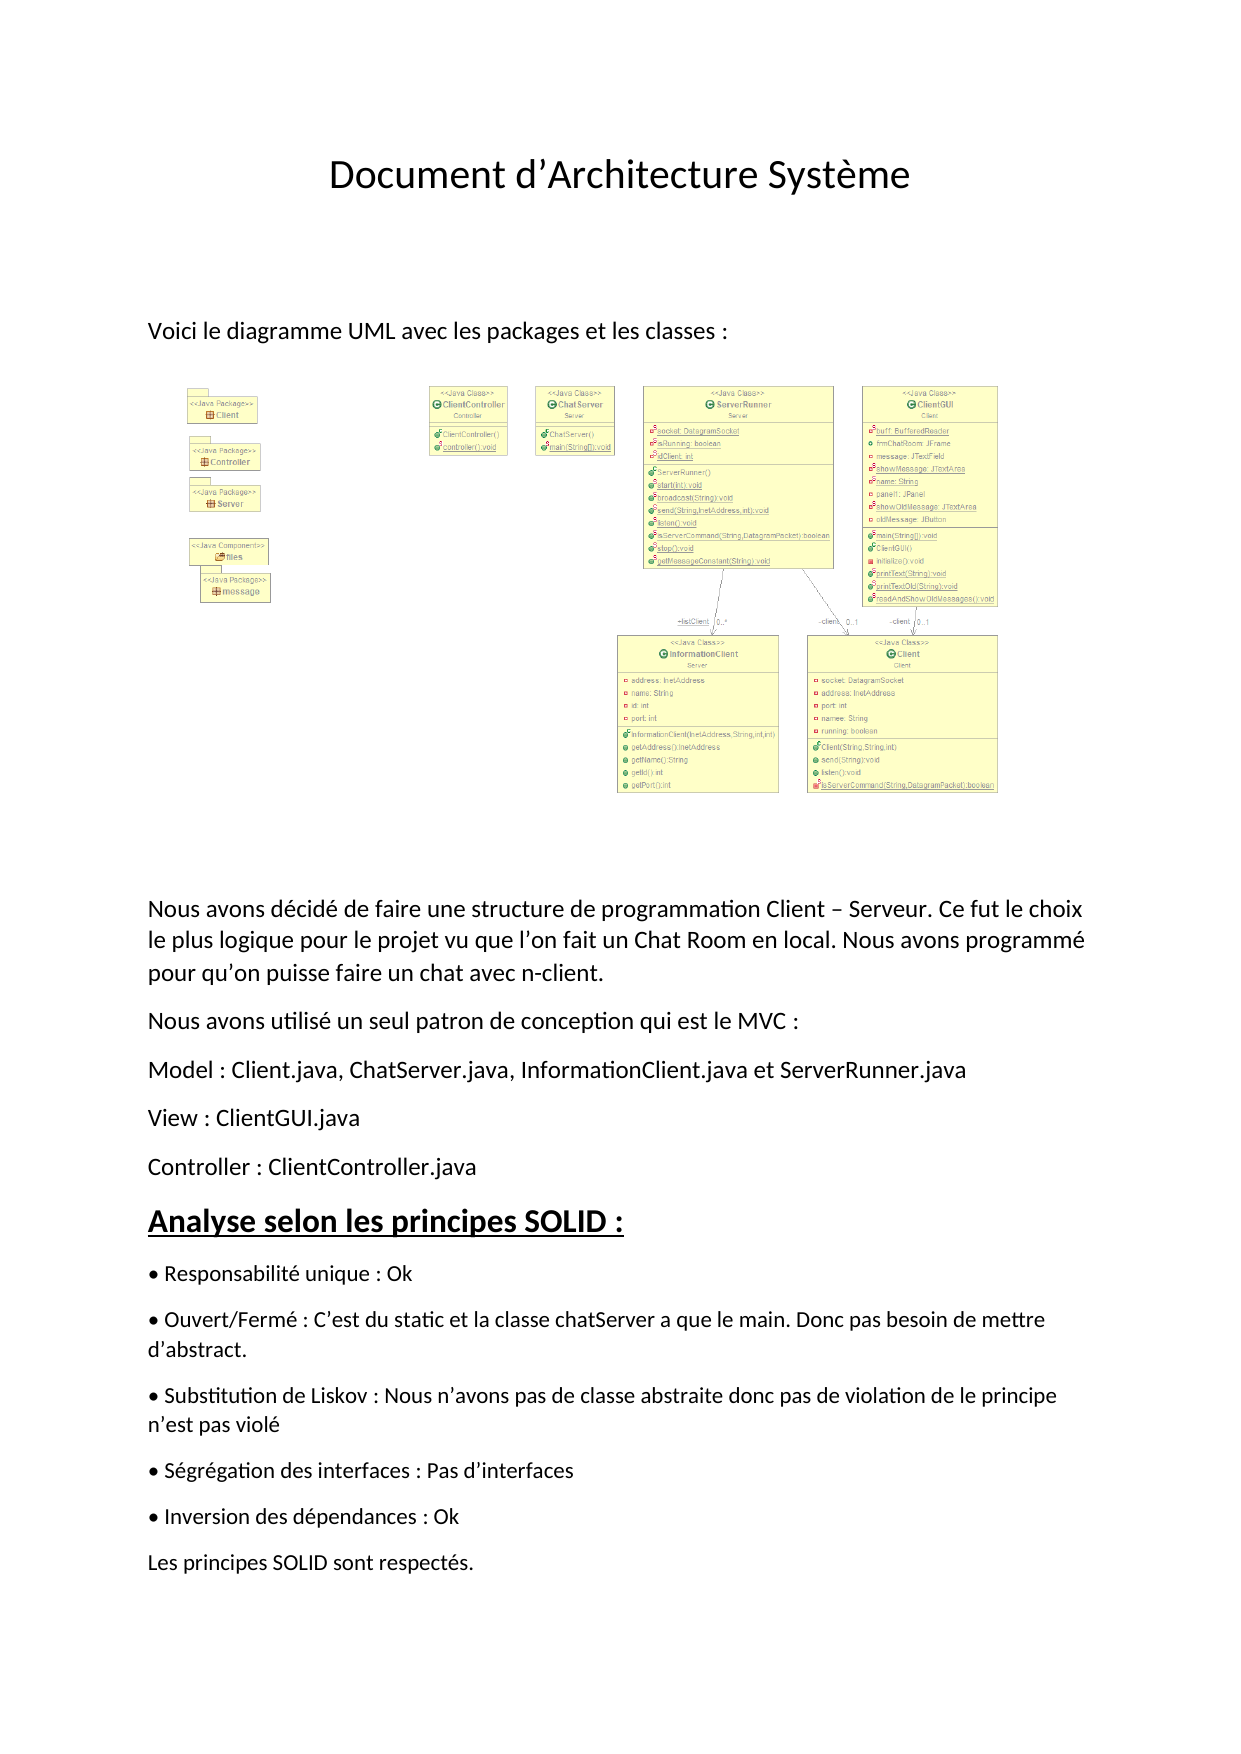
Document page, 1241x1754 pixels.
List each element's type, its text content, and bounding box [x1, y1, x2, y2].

text Voici le diagramme UML avec les packages et les classes : [148, 315, 1093, 345]
text Controller : ClientController.java [148, 1151, 1093, 1182]
text Model : Client.java, ChatServer.java, InformationClient.java et ServerRunner.java [148, 1054, 1093, 1084]
text • Substitution de Liskov : Nous n’avons pas de classe abstraite donc pas de violation de le principe n’est pas violé [148, 1381, 1093, 1438]
text Les principes SOLID sont respectés. [148, 1548, 1093, 1576]
text Analyse selon les principes SOLID : [148, 1200, 1093, 1241]
text • Ségrégation des interfaces : Pas d’interfaces [148, 1456, 1093, 1484]
text Document d’Architecture Système [148, 148, 1093, 198]
text • Ouvert/Fermé : C’est du static et la classe chatServer a que le main. Donc pas besoin de mettre d’abstract. [148, 1305, 1093, 1363]
text View : ClientGUI.java [148, 1103, 1093, 1133]
text Nous avons utilisé un seul patron de conception qui est le MVC : [148, 1005, 1093, 1036]
text • Inversion des dépendances : Ok [148, 1502, 1093, 1530]
text Nous avons décidé de faire une structure de programmation Client – Serveur. Ce fut le choix le plus logique pour le projet vu que l’on fait un Chat Room en local. Nous avons programmé pour qu’on puisse faire un chat avec n-client. [148, 893, 1093, 987]
text • Responsabilité unique : Ok [148, 1259, 1093, 1287]
